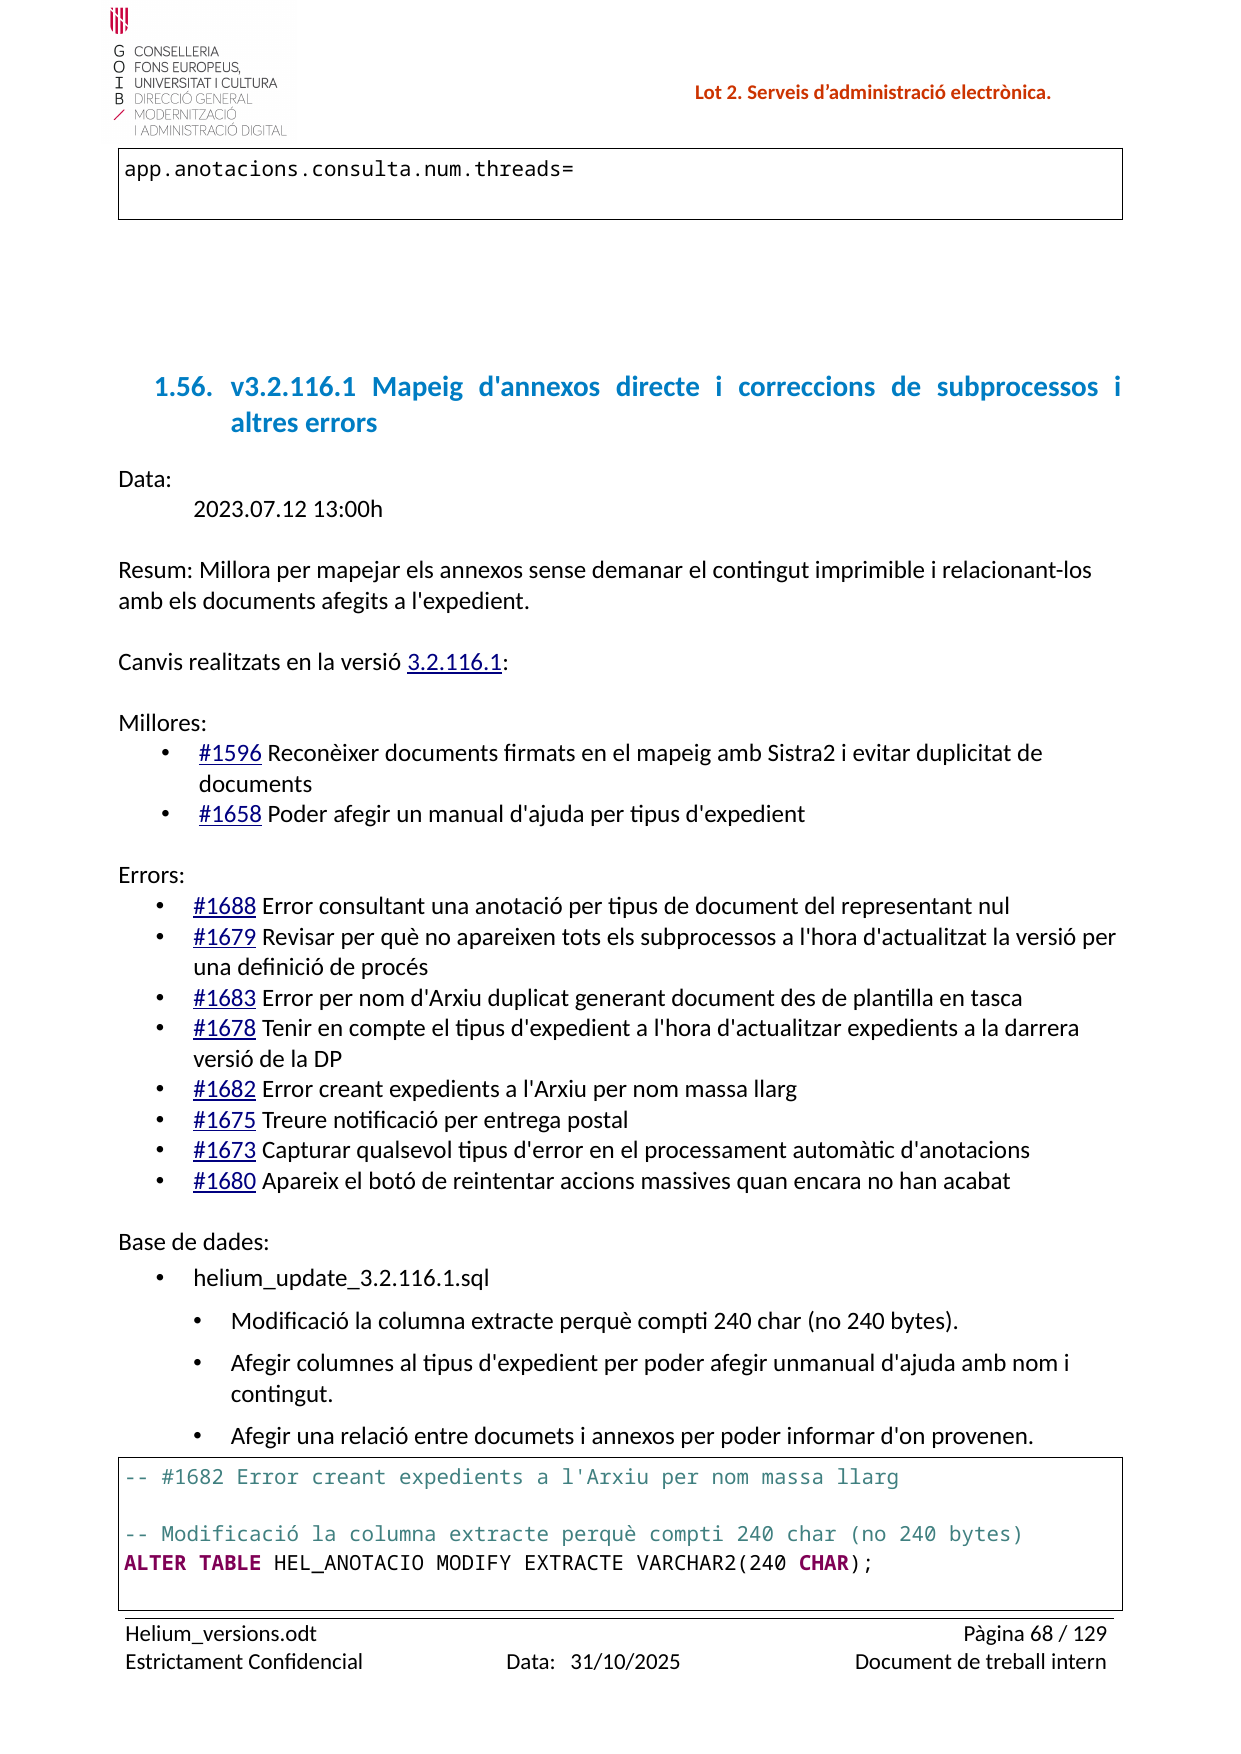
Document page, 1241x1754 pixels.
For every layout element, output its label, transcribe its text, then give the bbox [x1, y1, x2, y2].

list helium_update_3.2.116.1.sql [156, 1262, 1122, 1293]
list #1688 Error consultant una anotació per tipus de document del representant nul [156, 890, 1122, 921]
text Millores: [118, 707, 1122, 738]
table_header -- #1682 Error creant expedients a l'Arxiu per nom massa llarg -- Modificació la columna extracte perquè compti 240 char (no 240 bytes) ALTER TABLE HEL_ANOTACIO MODIFY EXTRACTE VARCHAR2(240 CHAR); [119, 1458, 1122, 1610]
list #1682 Error creant expedients a l'Arxiu per nom massa llarg [156, 1073, 1122, 1104]
list #1596 Reconèixer documents firmats en el mapeig amb Sistra2 i evitar duplicitat de documents [161, 738, 1122, 799]
list #1675 Treure notificació per entrega postal [156, 1104, 1122, 1134]
text 2023.07.12 13:00h [118, 493, 1122, 524]
text Errors: [118, 860, 1122, 890]
table_header app.anotacions.consulta.num.threads= [119, 149, 1122, 219]
list #1673 Capturar qualsevol tipus d'error en el processament automàtic d'anotacions [156, 1134, 1122, 1165]
subtitle v3.2.116.1 Mapeig d'annexos directe i correccions de subprocessos i altres errors [153, 368, 1122, 439]
text Base de dades: [118, 1226, 1122, 1256]
picture [100, 0, 297, 144]
list Afegir una relació entre documets i annexos per poder informar d'on provenen. [193, 1420, 1122, 1451]
list #1679 Revisar per què no apareixen tots els subprocessos a l'hora d'actualitzat la versió per una definició de procés [156, 921, 1122, 982]
text Canvis realitzats en la versió 3.2.116.1: [118, 646, 1122, 677]
list Modificació la columna extracte perquè compti 240 char (no 240 bytes). [193, 1305, 1122, 1335]
list Afegir columnes al tipus d'expedient per poder afegir unmanual d'ajuda amb nom i contingut. [193, 1347, 1122, 1408]
text Resum: Millora per mapejar els annexos sense demanar el contingut imprimible i relacionant-los amb els documents afegits a l'expedient. [118, 554, 1122, 616]
list #1683 Error per nom d'Arxiu duplicat generant document des de plantilla en tasca [156, 982, 1122, 1012]
list #1678 Tenir en compte el tipus d'expedient a l'hora d'actualitzar expedients a la darrera versió de la DP [156, 1012, 1122, 1073]
text Data: [118, 463, 1122, 493]
list #1658 Poder afegir un manual d'ajuda per tipus d'expedient [161, 799, 1122, 829]
list #1680 Apareix el botó de reintentar accions massives quan encara no han acabat [156, 1165, 1122, 1195]
